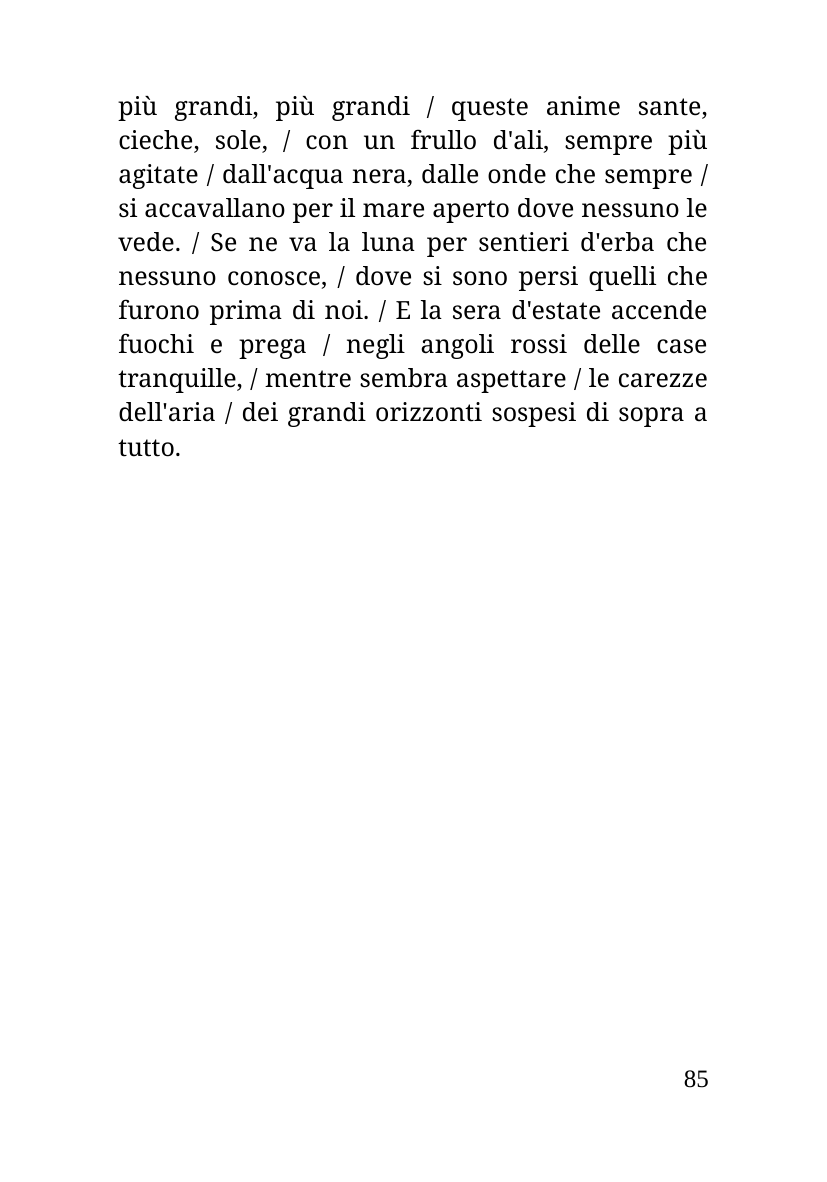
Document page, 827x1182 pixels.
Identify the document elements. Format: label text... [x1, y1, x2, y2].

text più grandi, più grandi / queste anime sante, cieche, sole, / con un frullo d'ali, sempre più agitate / dall'acqua nera, dalle onde che sempre / si accavallano per il mare aperto dove nessuno le vede. / Se ne va la luna per sentieri d'erba che nessuno conosce, / dove si sono persi quelli che furono prima di noi. / E la sera d'estate accende fuochi e prega / negli angoli rossi delle case tranquille, / mentre sembra aspettare / le carezze dell'aria / dei grandi orizzonti sospesi di sopra a tutto. [118, 88, 709, 463]
